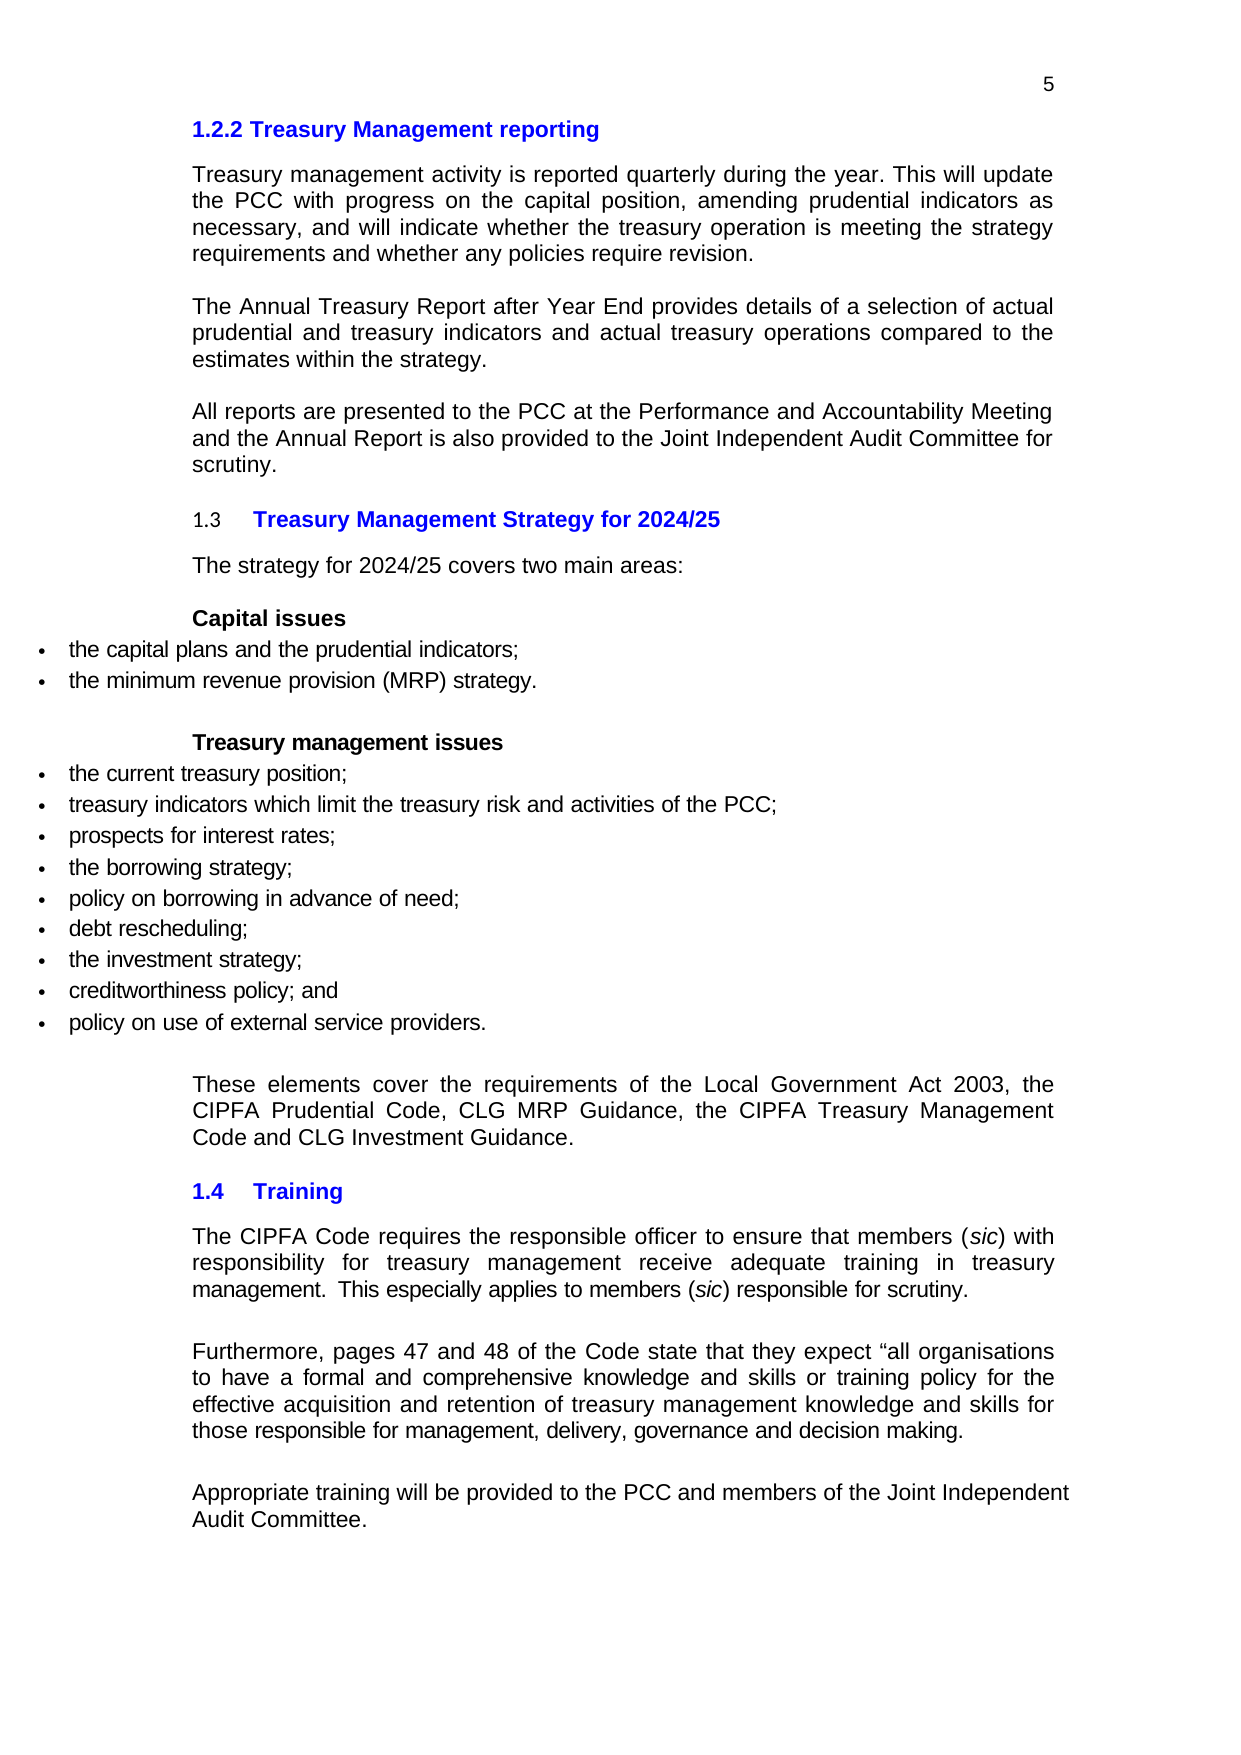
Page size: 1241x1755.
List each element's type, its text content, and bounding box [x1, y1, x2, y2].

text All reports are presented to the PCC at the Performance and Accountability Meeting and the Annual Report is also provided to the Joint Independent Audit Committee for scrutiny. [192, 398, 1053, 477]
list creditworthiness policy; and [39, 977, 1213, 1004]
list the investment strategy; [39, 946, 1213, 973]
list debt rescheduling; [39, 915, 1213, 942]
text Treasury management activity is reported quarterly during the year. This will update the PCC with progress on the capital position, amending prudential indicators as necessary, and will indicate whether the treasury operation is meeting the strategy requirements and whether any policies require revision. [192, 161, 1054, 266]
text Appropriate training will be provided to the PCC and members of the Joint Independent Audit Committee. [192, 1479, 1091, 1532]
list prospects for interest rates; [39, 822, 1213, 849]
text The CIPFA Code requires the responsible officer to ensure that members (sic) with responsibility for treasury management receive adequate training in treasury management. This especially applies to members (sic) responsible for scrutiny. [192, 1223, 1054, 1302]
list the minimum revenue provision (MRP) strategy. [39, 667, 1213, 693]
text Treasury management issues [192, 729, 1213, 755]
text Furthermore, pages 47 and 48 of the Code state that they expect “all organisations to have a formal and comprehensive knowledge and skills or training policy for the effective acquisition and retention of treasury management knowledge and skills for those responsible for management, delivery, governance and decision making. [192, 1338, 1055, 1443]
list the current treasury position; [39, 760, 1213, 787]
text The strategy for 2024/25 covers two main areas: [192, 552, 1213, 578]
list the borrowing strategy; [39, 853, 1213, 880]
list the capital plans and the prudential indicators; [39, 636, 1213, 662]
text The Annual Treasury Report after Year End provides details of a selection of actual prudential and treasury indicators and actual treasury operations compared to the estimates within the strategy. [192, 293, 1054, 372]
list Treasury Management Strategy for 2024/25 [192, 505, 1213, 533]
list Training [192, 1178, 1213, 1204]
text Capital issues [192, 605, 1213, 631]
list policy on use of external service providers. [39, 1009, 1213, 1035]
list policy on borrowing in advance of need; [39, 884, 1213, 911]
text 5 [69, 72, 1054, 96]
list treasury indicators which limit the treasury risk and activities of the PCC; [39, 791, 1213, 817]
list Treasury Management reporting [192, 116, 1213, 142]
text These elements cover the requirements of the Local Government Act 2003, the CIPFA Prudential Code, CLG MRP Guidance, the CIPFA Treasury Management Code and CLG Investment Guidance. [192, 1071, 1055, 1150]
